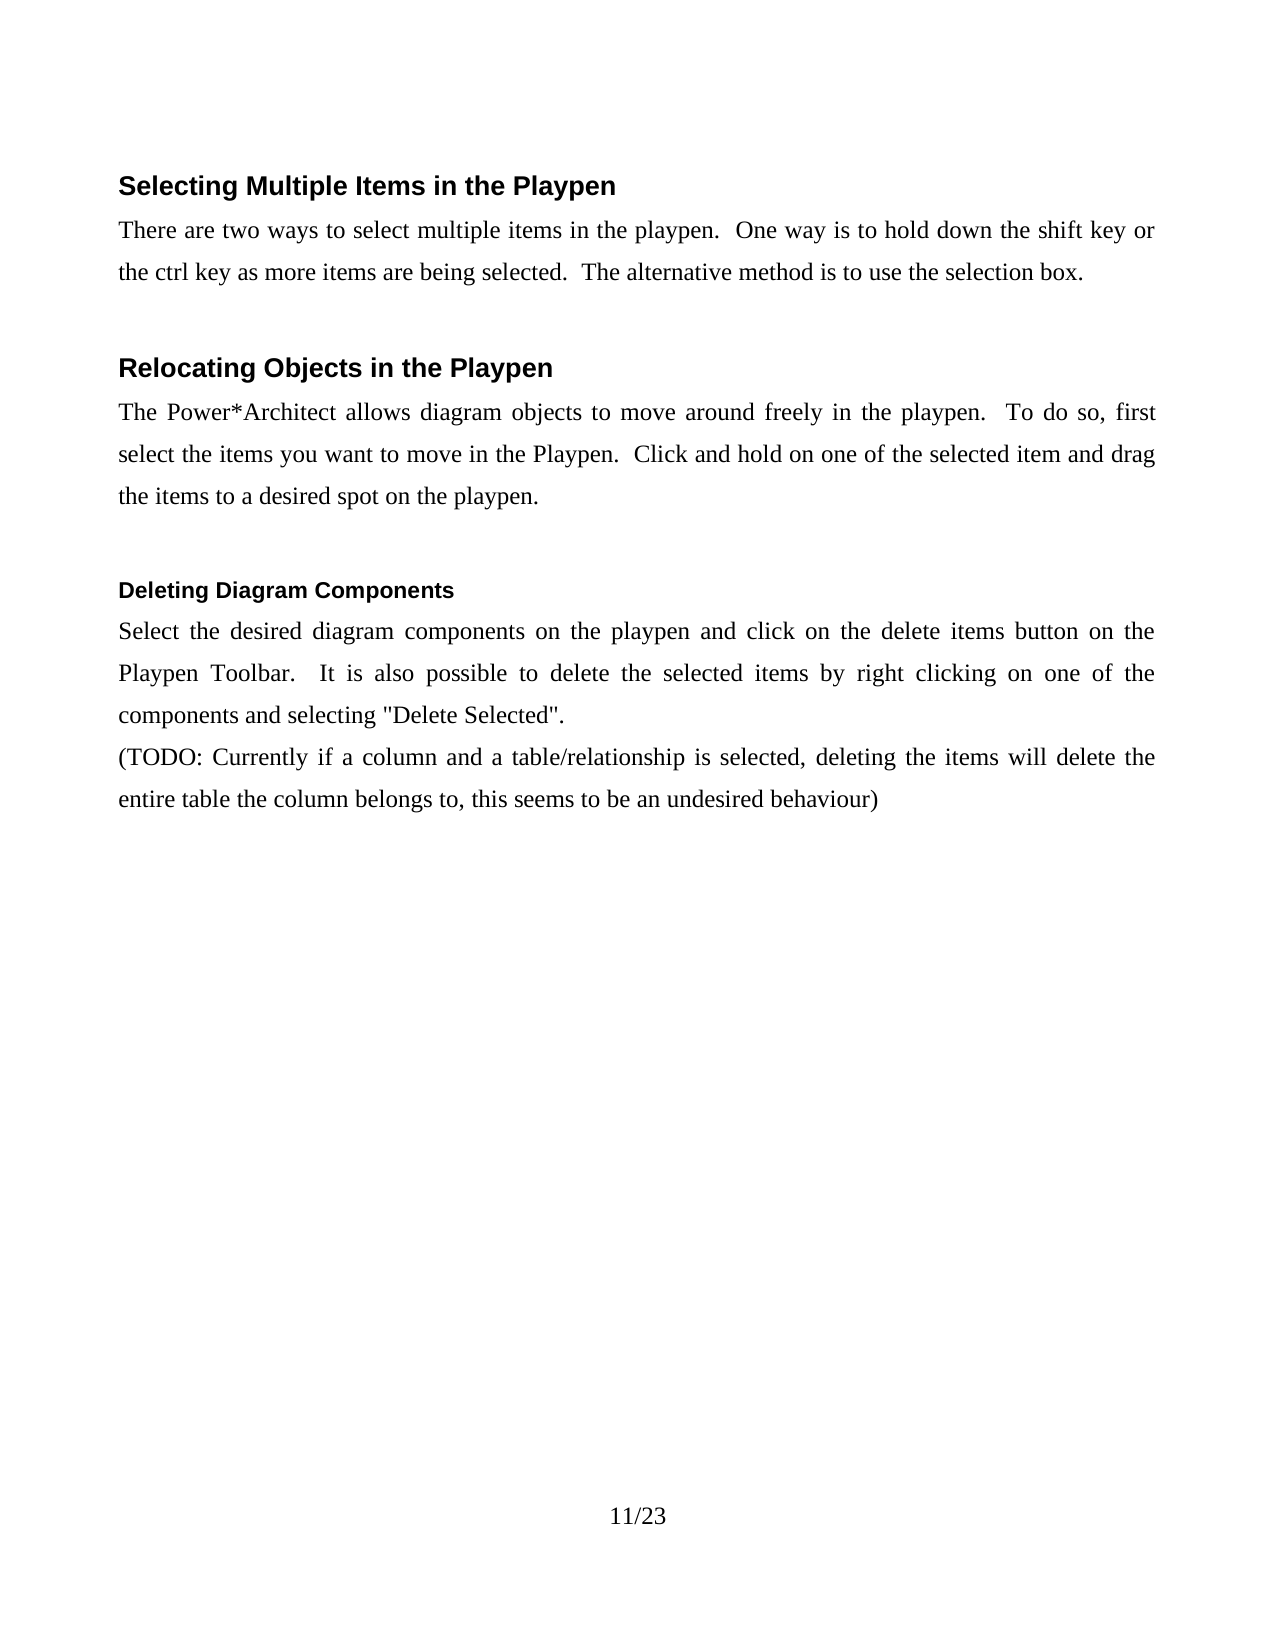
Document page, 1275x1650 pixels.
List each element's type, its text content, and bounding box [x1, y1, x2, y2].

text Select the desired diagram components on the playpen and click on the delete items button on the Playpen Toolbar. It is also possible to delete the selected items by right clicking on one of the components and selecting "Delete Selected". [118, 617, 1157, 729]
subtitle Deleting Diagram Components [118, 577, 1157, 603]
text (TODO: Currently if a column and a table/relationship is selected, deleting the items will delete the entire table the column belongs to, this seems to be an undesired behaviour) [118, 743, 1157, 813]
text There are two ways to select multiple items in the playpen. One way is to hold down the shift key or the ctrl key as more items are being selected. The alternative method is to use the selection box. [118, 216, 1157, 286]
subtitle Selecting Multiple Items in the Playpen [118, 171, 1157, 201]
text The Power*Architect allows diagram objects to move around freely in the playpen. To do so, first select the items you want to move in the Playpen. Click and hold on one of the selected item and drag the items to a desired spot on the playpen. [118, 398, 1157, 510]
subtitle Relocating Objects in the Playpen [118, 353, 1157, 383]
